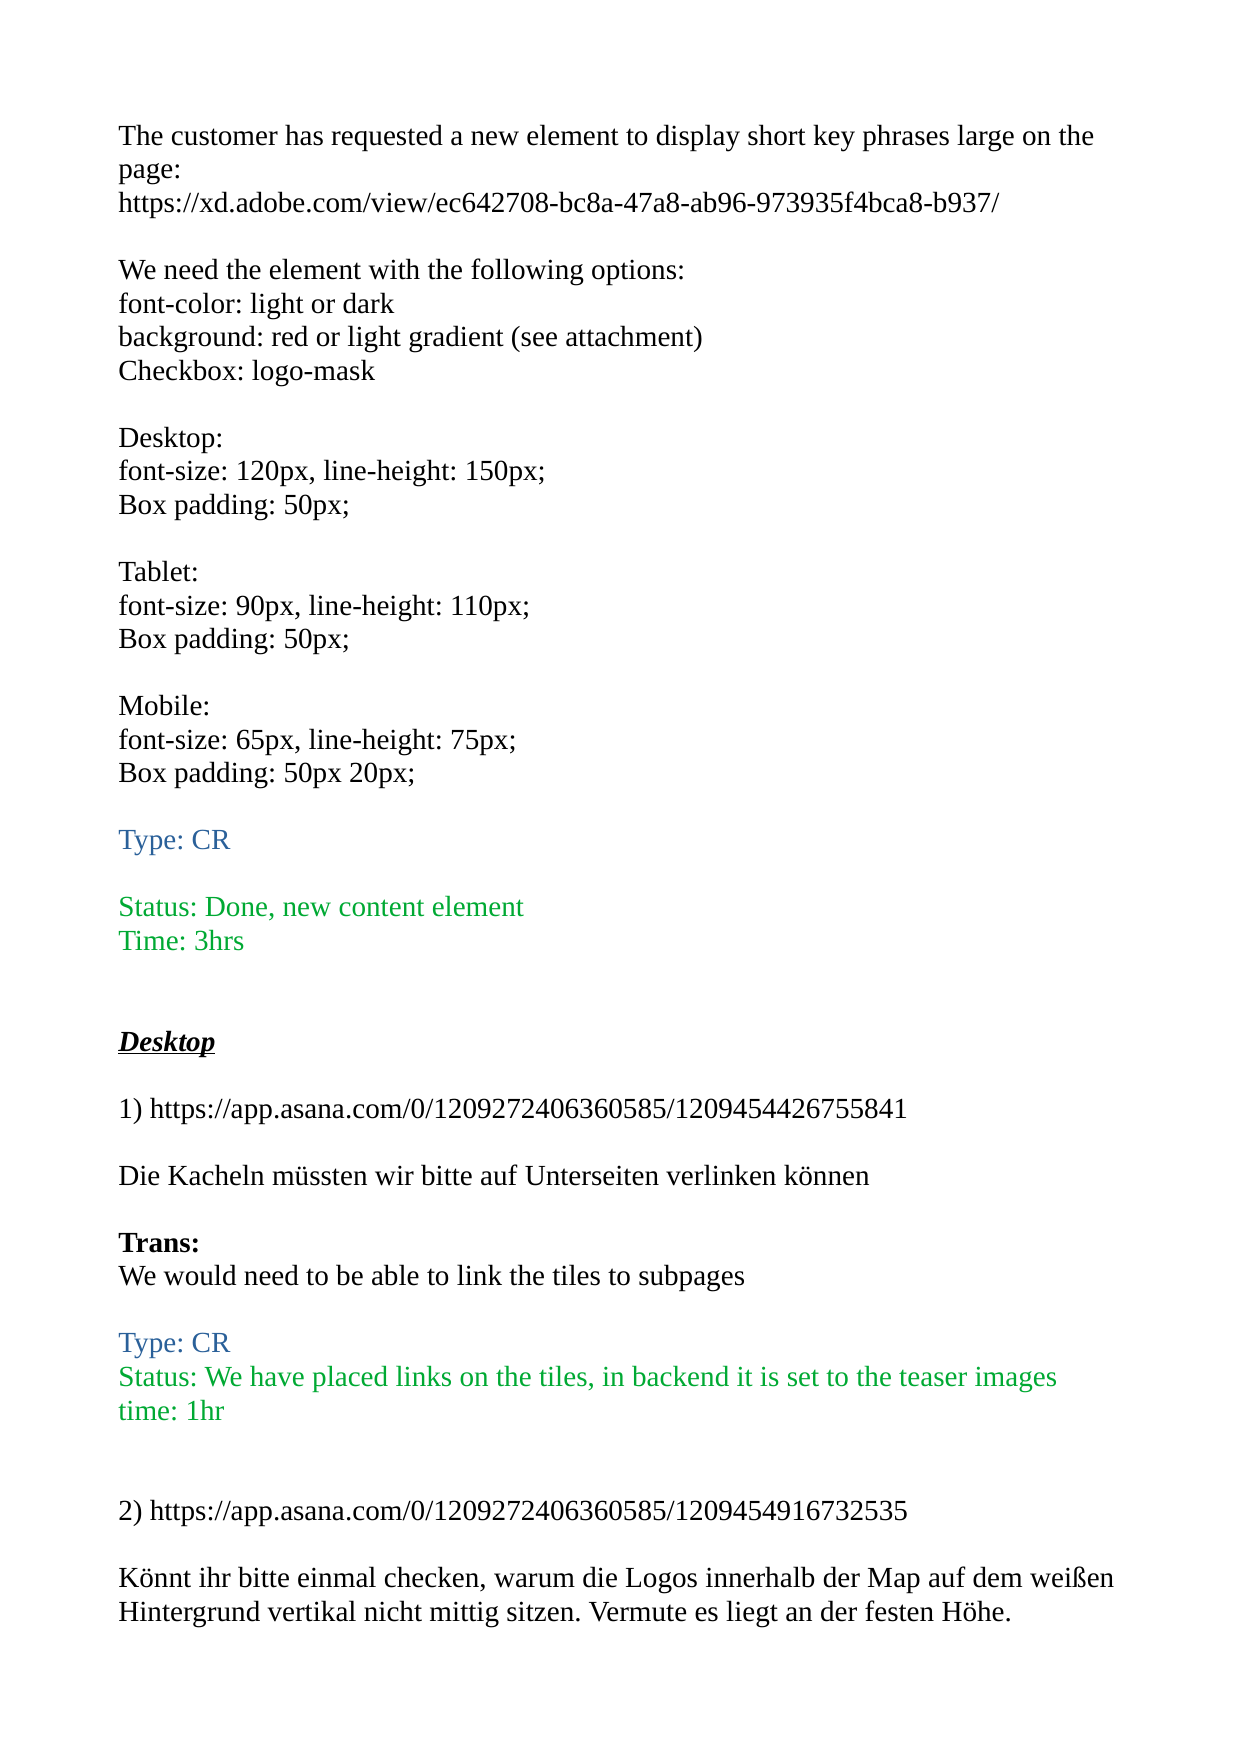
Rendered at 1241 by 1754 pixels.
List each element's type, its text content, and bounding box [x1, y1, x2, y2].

text 1) https://app.asana.com/0/1209272406360585/1209454426755841 [118, 1091, 1122, 1124]
text https://xd.adobe.com/view/ec642708-bc8a-47a8-ab96-973935f4bca8-b937/ [118, 185, 1122, 219]
text The customer has requested a new element to display short key phrases large on the page: [118, 118, 1122, 185]
text Box padding: 50px; [118, 621, 1122, 655]
text font-size: 65px, line-height: 75px; [118, 722, 1122, 755]
text background: red or light gradient (see attachment) [118, 319, 1122, 353]
text Desktop: [118, 420, 1122, 453]
text font-size: 90px, line-height: 110px; [118, 588, 1122, 621]
text 2) https://app.asana.com/0/1209272406360585/1209454916732535 [118, 1493, 1122, 1527]
text Box padding: 50px 20px; [118, 755, 1122, 789]
text Status: We have placed links on the tiles, in backend it is set to the teaser images [118, 1359, 1122, 1393]
text font-color: light or dark [118, 286, 1122, 319]
text Type: CR [118, 1326, 1122, 1359]
text font-size: 120px, line-height: 150px; [118, 453, 1122, 487]
text We need the element with the following options: [118, 252, 1122, 286]
text Tablet: [118, 554, 1122, 588]
text Status: Done, new content element [118, 889, 1122, 923]
text time: 1hr [118, 1393, 1122, 1426]
text Könnt ihr bitte einmal checken, warum die Logos innerhalb der Map auf dem weißen Hintergrund vertikal nicht mittig sitzen. Vermute es liegt an der festen Höhe. [118, 1560, 1122, 1627]
text Mobile: [118, 688, 1122, 722]
text Type: CR [118, 822, 1122, 856]
text Desktop [118, 1024, 1122, 1057]
text Time: 3hrs [118, 923, 1122, 957]
text Trans: [118, 1225, 1122, 1258]
text Box padding: 50px; [118, 487, 1122, 521]
text We would need to be able to link the tiles to subpages [118, 1258, 1122, 1292]
text Die Kacheln müssten wir bitte auf Unterseiten verlinken können [118, 1158, 1122, 1191]
text Checkbox: logo-mask [118, 353, 1122, 386]
